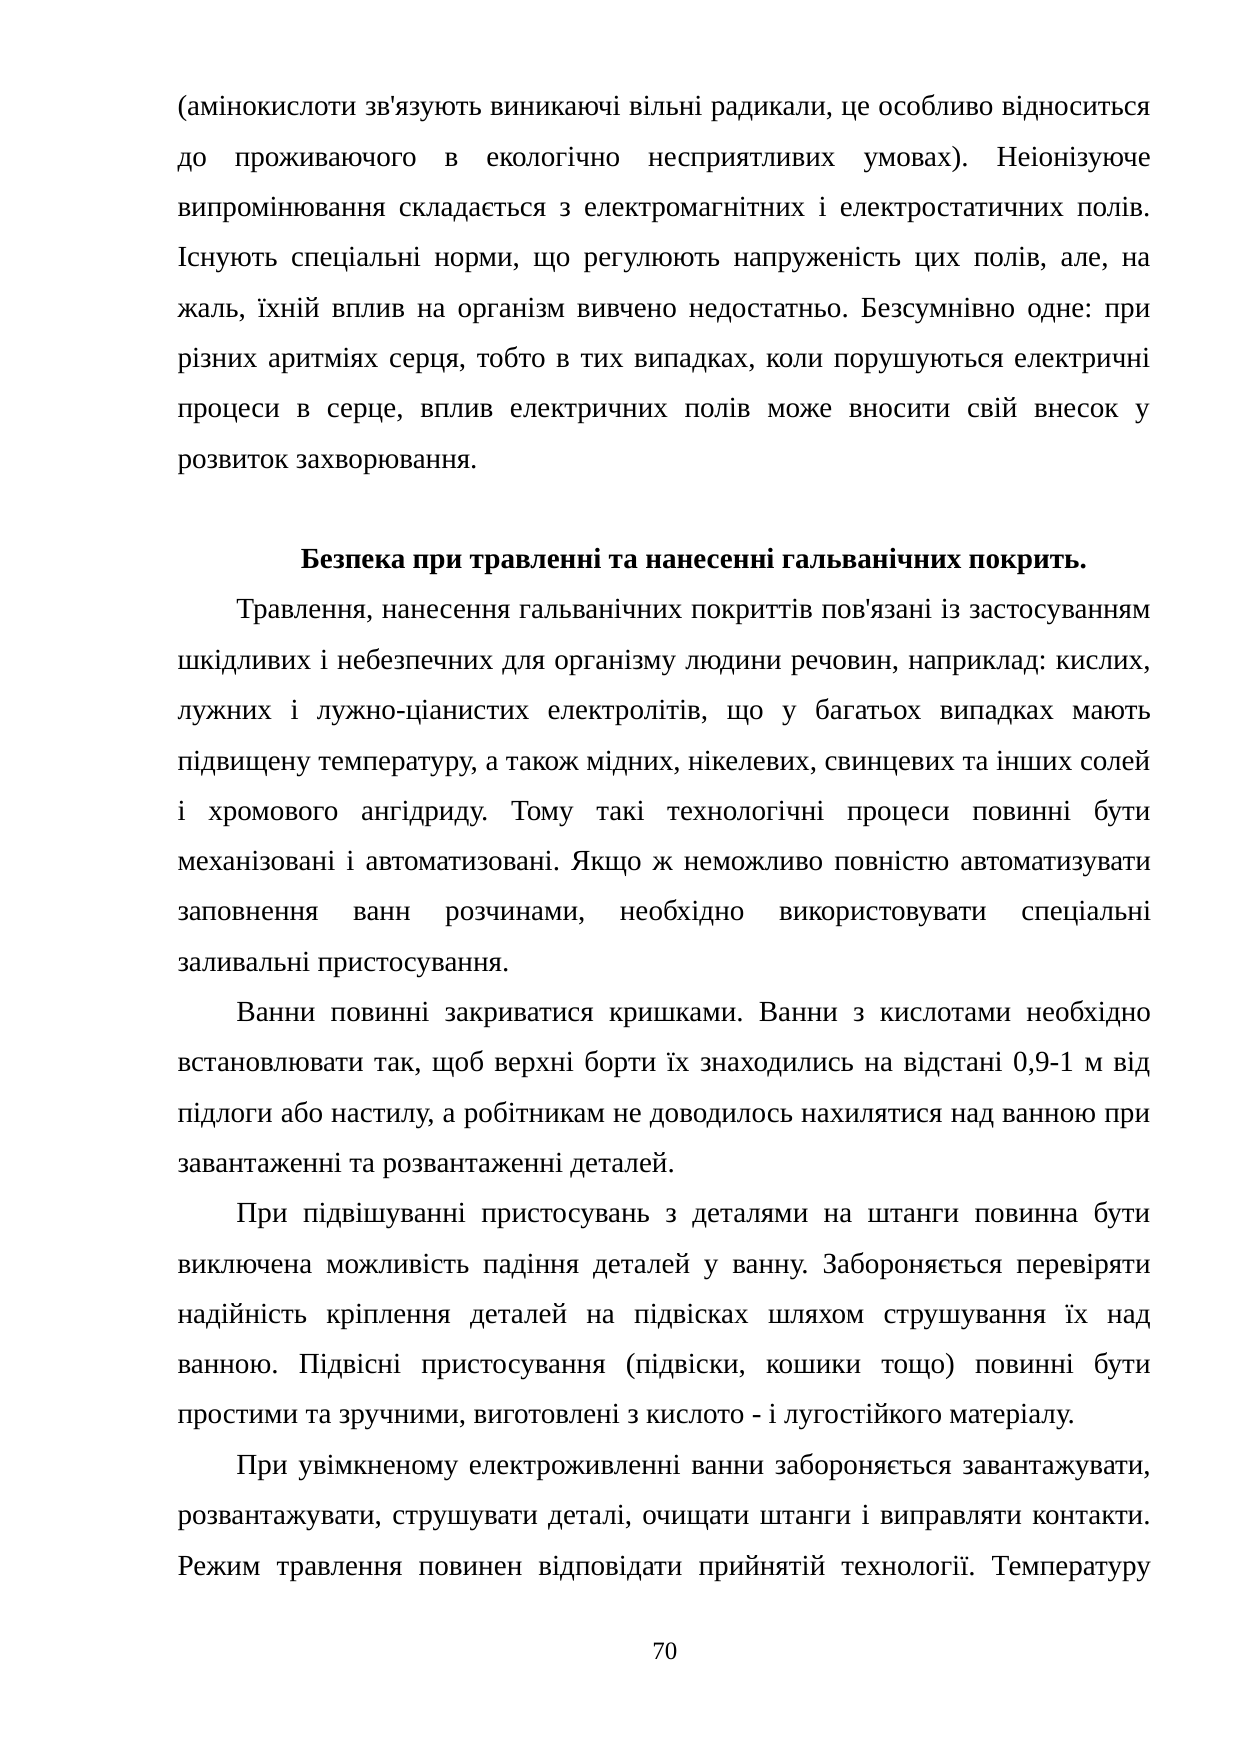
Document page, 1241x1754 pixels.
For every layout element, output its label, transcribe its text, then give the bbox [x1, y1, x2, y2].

text При підвішуванні пристосувань з деталями на штанги повинна бути виключена можливість падіння деталей у ванну. Забороняється перевіряти надійність кріплення деталей на підвісках шляхом струшування їх над ванною. Підвісні пристосування (підвіски, кошики тощо) повинні бути простими та зручними, виготовлені з кислото - і лугостійкого матеріалу. [177, 1195, 1152, 1430]
text Травлення, нанесення гальванічних покриттів пов'язані із застосуванням шкідливих і небезпечних для організму людини речовин, наприклад: кислих, лужних і лужно-ціанистих електролітів, що у багатьох випадках мають підвищену температуру, а також мідних, нікелевих, свинцевих та інших солей і хромового ангідриду. Тому такі технологічні процеси повинні бути механізовані і автоматизовані. Якщо ж неможливо повністю автоматизувати заповнення ванн розчинами, необхідно використовувати спеціальні заливальні пристосування. [177, 592, 1152, 977]
text Безпека при травленні та нанесенні гальванічних покрить. [177, 541, 1152, 575]
text При увімкненому електроживленні ванни забороняється завантажувати, розвантажувати, струшувати деталі, очищати штанги і виправляти контакти. Режим травлення повинен відповідати прийнятій технології. Температуру [177, 1447, 1152, 1581]
text Ванни повинні закриватися кришками. Ванни з кислотами необхідно встановлювати так, щоб верхні борти їх знаходились на відстані 0,9-1 м від підлоги або настилу, а робітникам не доводилось нахилятися над ванною при завантаженні та розвантаженні деталей. [177, 994, 1152, 1179]
text (амінокислоти зв'язують виникаючі вільні радикали, це особливо відноситься до проживаючого в екологічно несприятливих умовах). Неіонізуюче випромінювання складається з електромагнітних і електростатичних полів. Існують спеціальні норми, що регулюють напруженість цих полів, але, на жаль, їхній вплив на організм вивчено недостатньо. Безсумнівно одне: при різних аритміях серця, тобто в тих випадках, коли порушуються електричні процеси в серце, вплив електричних полів може вносити свій внесок у розвиток захворювання. [177, 88, 1152, 474]
